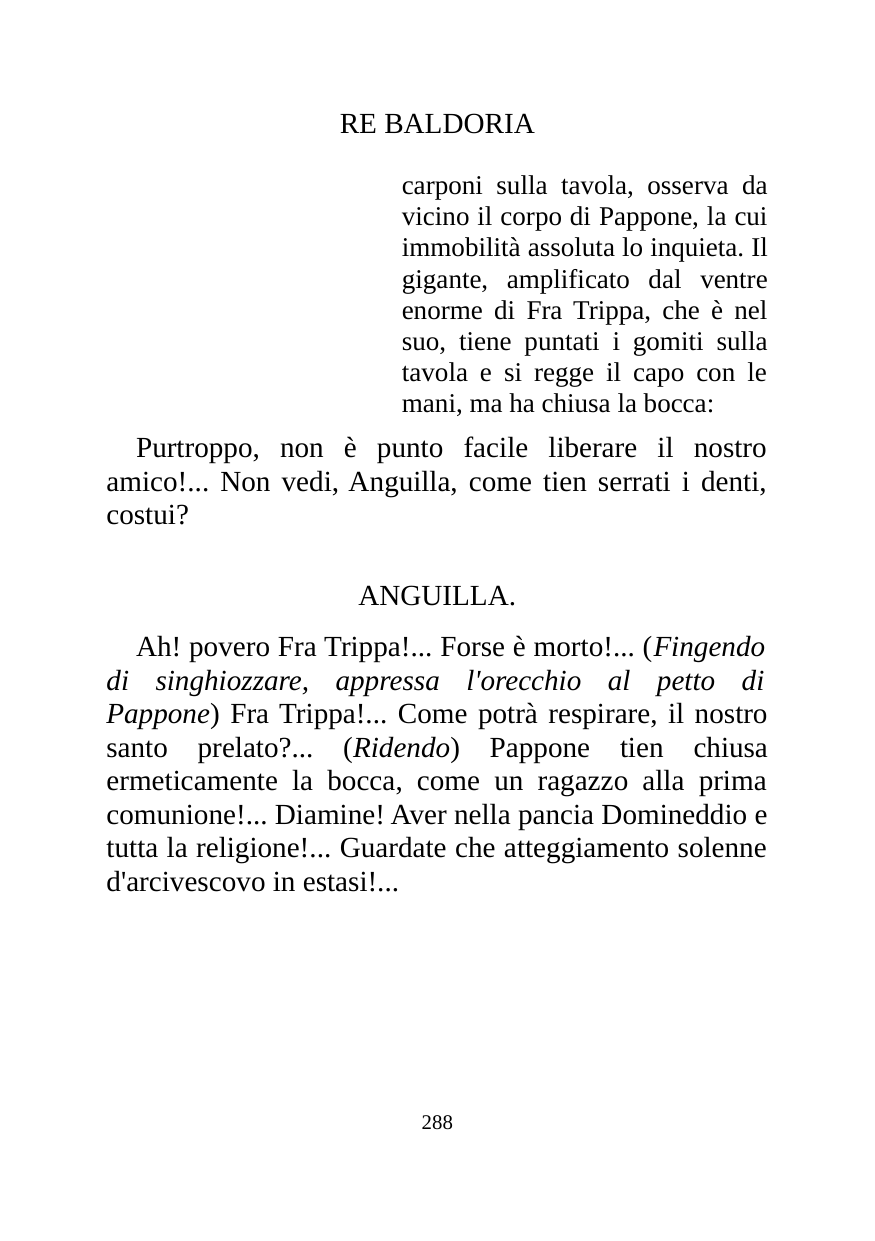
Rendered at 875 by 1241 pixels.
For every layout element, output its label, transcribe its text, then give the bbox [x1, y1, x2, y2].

text Purtroppo, non è punto facile liberare il nostro amico!... Non vedi, Anguilla, come tien serrati i denti, costui? [106, 430, 768, 531]
text ANGUILLA. [106, 578, 768, 612]
text Ah! povero Fra Trippa!... Forse è morto!... (Fingendo di singhiozzare, appressa l'orecchio al petto di Pappone) Fra Trippa!... Come potrà respirare, il nostro santo prelato?... (Ridendo) Pappone tien chiusa ermeticamente la bocca, come un ragazzo alla prima comunione!... Diamine! Aver nella pancia Domineddio e tutta la religione!... Guardate che atteggiamento solenne d'arcivescovo in estasi!... [106, 629, 768, 898]
text carponi sulla tavola, osserva da vicino il corpo di Pappone, la cui immobilità assoluta lo inquieta. Il gigante, amplificato dal ventre enorme di Fra Trippa, che è nel suo, tiene puntati i gomiti sulla tavola e si regge il capo con le mani, ma ha chiusa la bocca: [402, 169, 768, 418]
text RE BALDORIA [106, 106, 768, 140]
